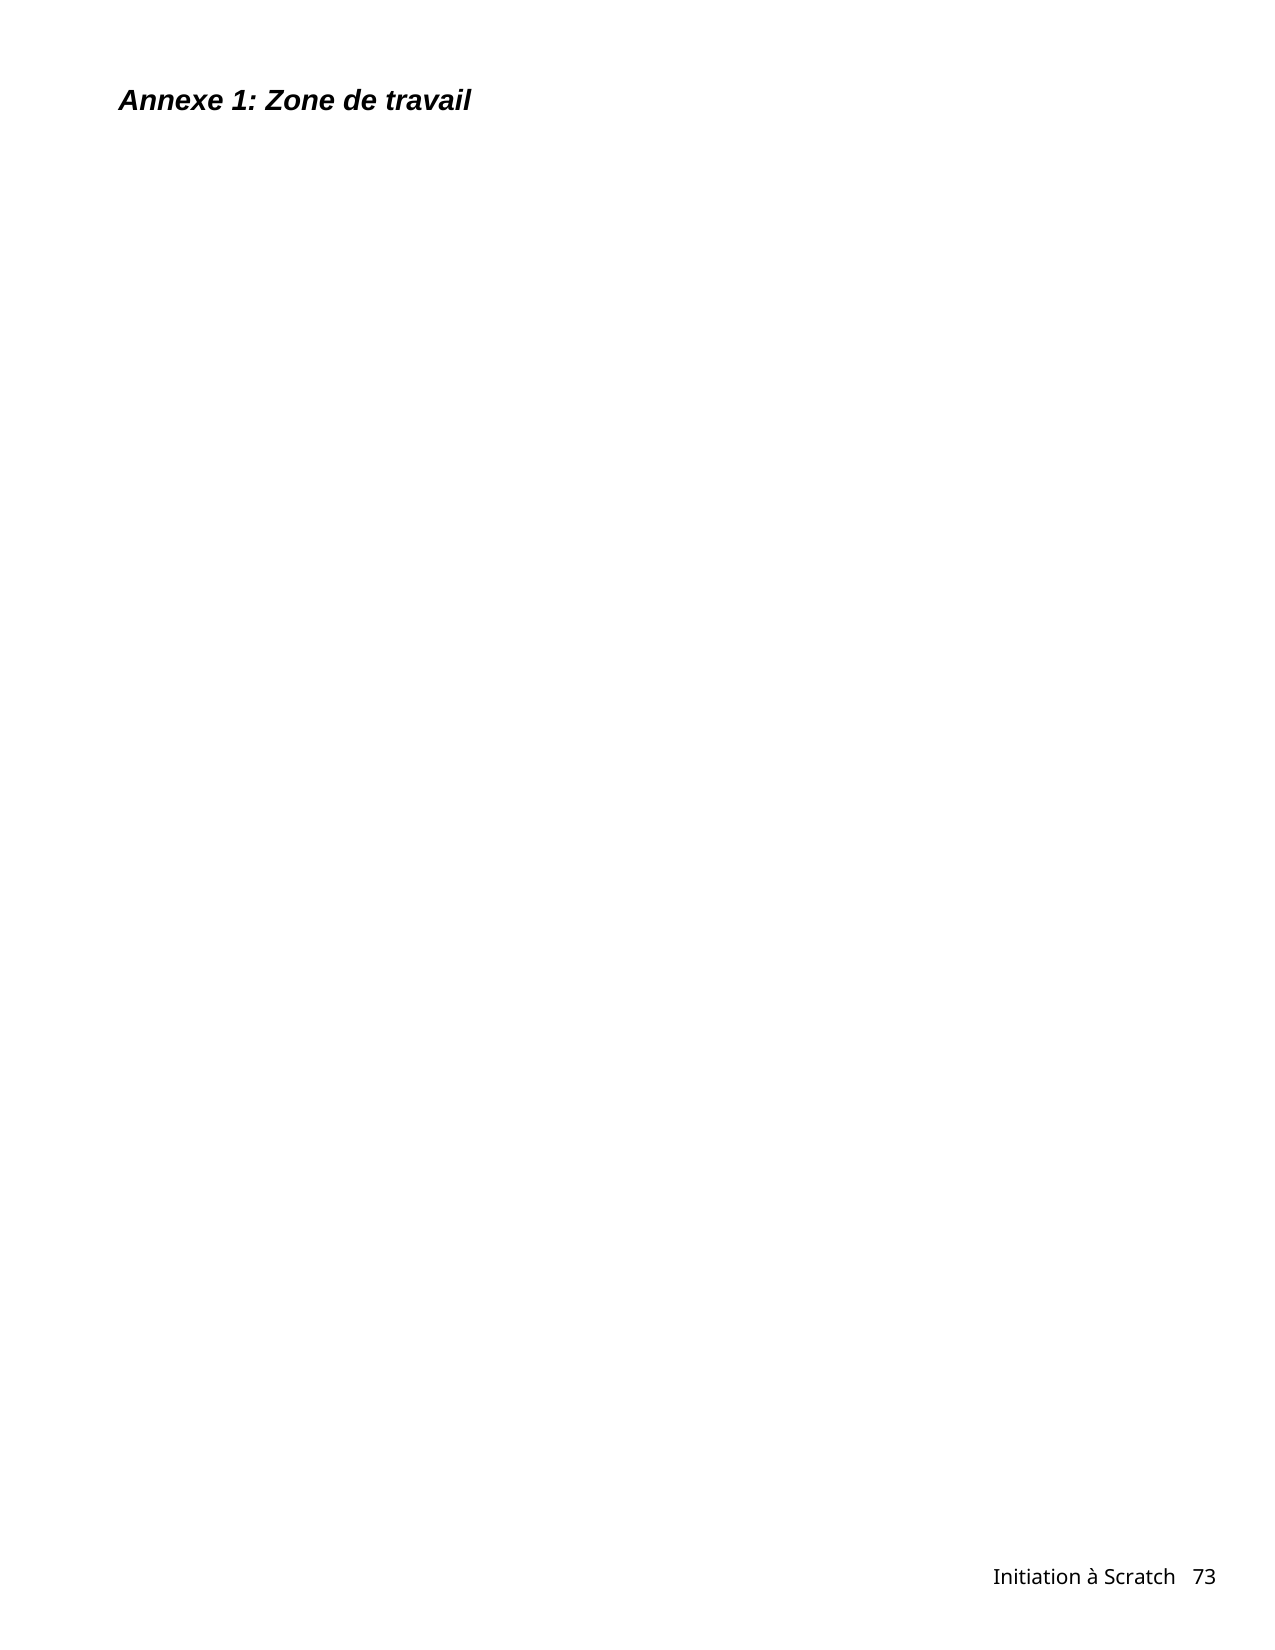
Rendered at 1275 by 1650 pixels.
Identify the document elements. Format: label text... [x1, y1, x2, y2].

subtitle Annexe 1: Zone de travail [118, 84, 1216, 117]
